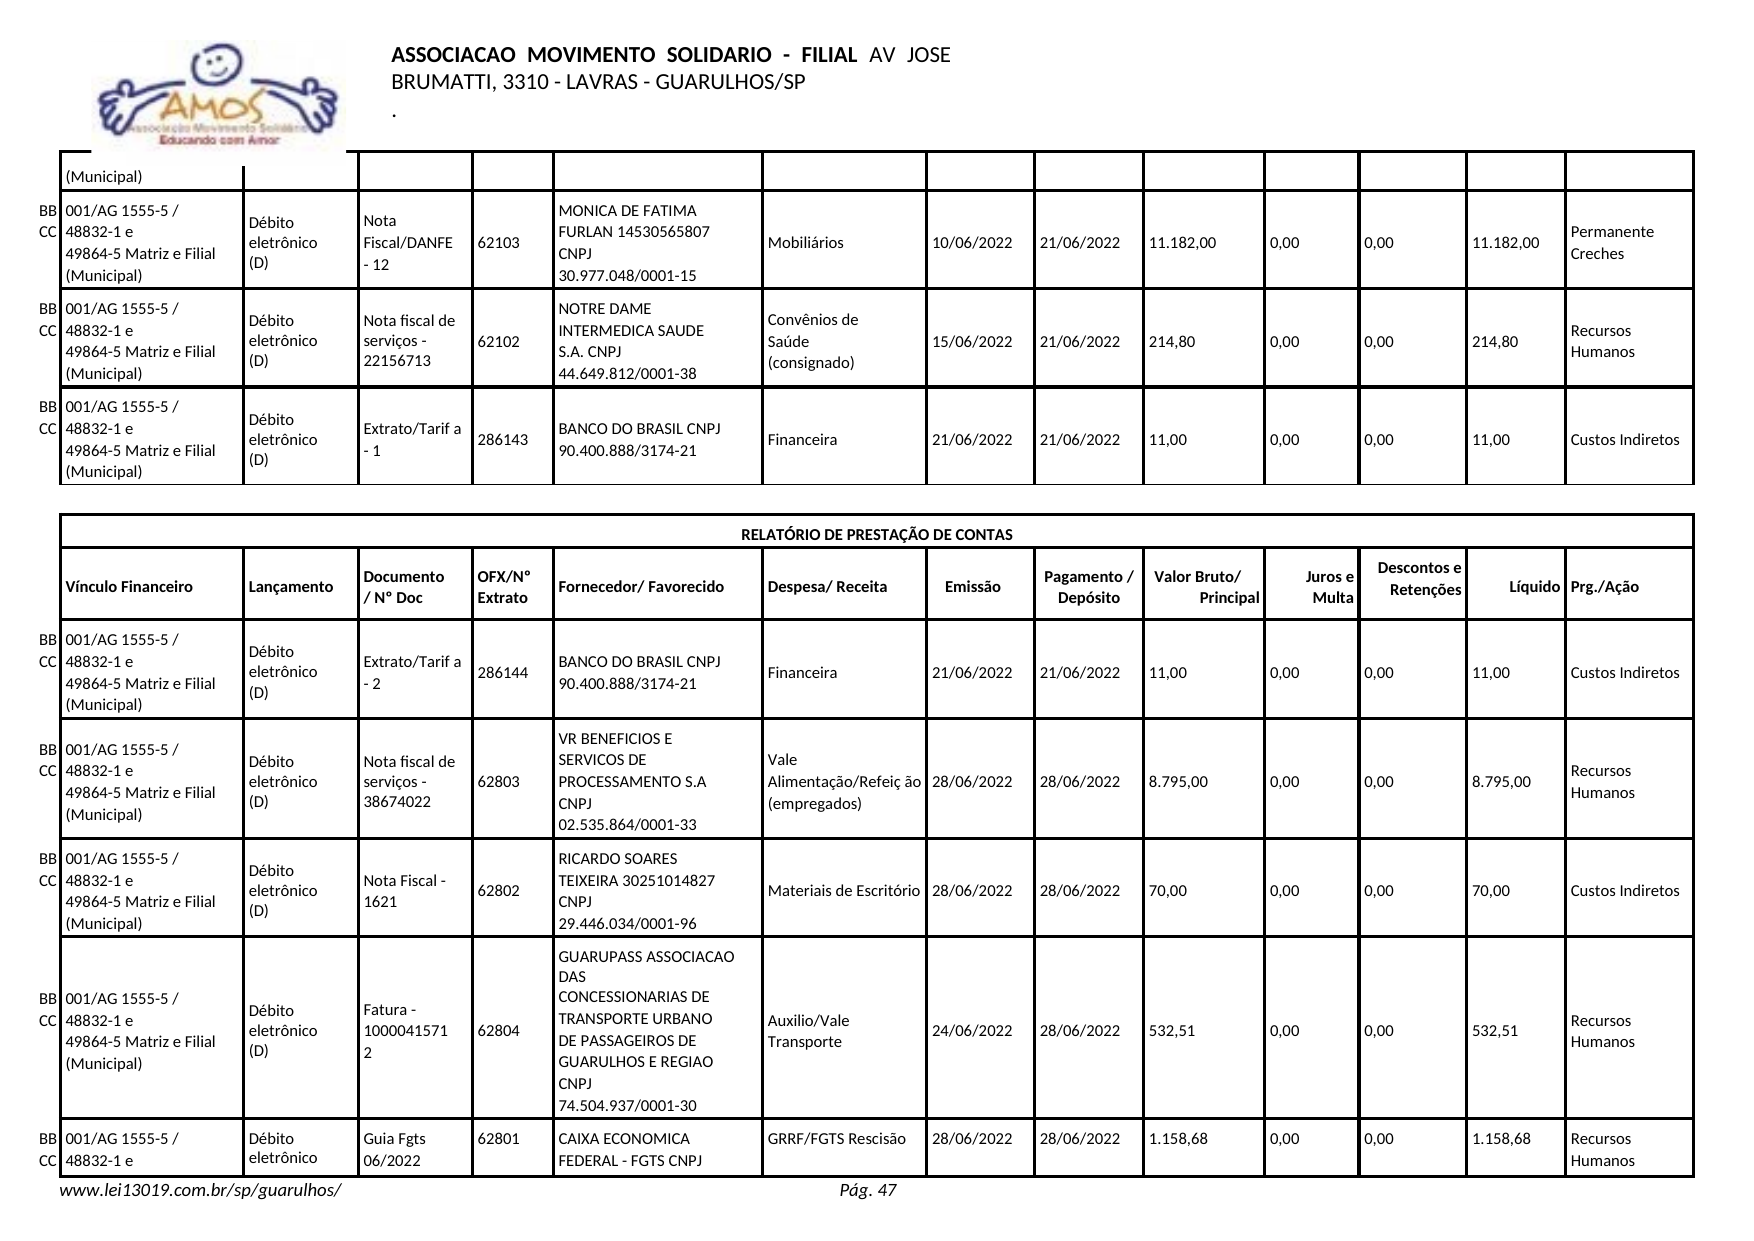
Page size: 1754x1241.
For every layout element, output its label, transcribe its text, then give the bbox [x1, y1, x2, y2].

table_cell 0,00 [1361, 192, 1465, 287]
table_cell Descontos e Retenções [1361, 549, 1465, 618]
table_cell Líquido [1468, 549, 1564, 618]
table_cell Nota fiscal de serviços - 38674022 [360, 720, 471, 837]
table_cell 001/AG 1555-5 / 48832-1 e 49864-5 Matriz e Filial (Municipal) [62, 389, 242, 484]
table_cell 11,00 [1468, 389, 1564, 484]
table_cell 0,00 [1266, 840, 1357, 935]
table_cell 8.795,00 [1468, 720, 1564, 837]
table_cell 21/06/2022 [1036, 621, 1142, 717]
table_cell 286143 [474, 389, 552, 484]
table_cell Nota Fiscal/DANFE - 12 [360, 192, 471, 287]
table_cell 21/06/2022 [928, 389, 1033, 484]
table_cell MONICA DE FATIMA FURLAN 14530565807 CNPJ 30.977.048/0001-15 [555, 192, 761, 287]
table_cell [245, 153, 357, 188]
table_cell Débito eletrônico (D) [245, 290, 357, 385]
table_cell Débito eletrônico (D) [245, 621, 357, 717]
table_cell 62102 [474, 290, 552, 385]
table_cell Documento / Nº Doc [360, 549, 471, 618]
table_cell Financeira [764, 389, 925, 484]
table_cell 62801 [474, 1120, 552, 1175]
table_cell Despesa/ Receita [764, 549, 925, 618]
table_cell 001/AG 1555-5 / 48832-1 e [62, 1120, 242, 1175]
table_cell 11.182,00 [1145, 192, 1263, 287]
table_cell 0,00 [1361, 938, 1465, 1117]
table_cell [1361, 153, 1465, 188]
table_cell Extrato/Tarif a - 2 [360, 621, 471, 717]
table_cell 0,00 [1266, 192, 1357, 287]
table_cell Custos Indiretos [1567, 840, 1692, 935]
table_cell [360, 153, 471, 188]
table_cell OFX/Nº Extrato [474, 549, 552, 618]
table_cell 28/06/2022 [928, 1120, 1033, 1175]
table_cell Vínculo Financeiro [62, 549, 242, 618]
table_cell [1266, 153, 1357, 188]
table_cell 001/AG 1555-5 / 48832-1 e 49864-5 Matriz e Filial (Municipal) [62, 720, 242, 837]
table_cell 1.158,68 [1145, 1120, 1263, 1175]
table_cell [764, 153, 925, 188]
table_cell 532,51 [1468, 938, 1564, 1117]
table_cell Pagamento / Depósito [1036, 549, 1142, 618]
table_cell 0,00 [1266, 938, 1357, 1117]
table_cell 0,00 [1266, 621, 1357, 717]
table_cell 0,00 [1361, 720, 1465, 837]
table_cell 001/AG 1555-5 / 48832-1 e 49864-5 Matriz e Filial (Municipal) [62, 621, 242, 717]
table_cell 62803 [474, 720, 552, 837]
table_cell 0,00 [1361, 389, 1465, 484]
table_cell [1468, 153, 1564, 188]
table_cell 286144 [474, 621, 552, 717]
table_cell 28/06/2022 [1036, 720, 1142, 837]
table_cell Débito eletrônico (D) [245, 192, 357, 287]
table_cell 21/06/2022 [928, 621, 1033, 717]
table_cell Mobiliários [764, 192, 925, 287]
table_cell 532,51 [1145, 938, 1263, 1117]
table_cell 1.158,68 [1468, 1120, 1564, 1175]
table_cell Recursos Humanos [1567, 290, 1692, 385]
table_cell 0,00 [1361, 840, 1465, 935]
table_cell 001/AG 1555-5 / 48832-1 e 49864-5 Matriz e Filial (Municipal) [62, 290, 242, 385]
table_cell 0,00 [1361, 290, 1465, 385]
table_cell Emissão [928, 549, 1033, 618]
table_cell VR BENEFICIOS E SERVICOS DE PROCESSAMENTO S.A CNPJ 02.535.864/0001-33 [555, 720, 761, 837]
table_cell Débito eletrônico (D) [245, 389, 357, 484]
table_cell NOTRE DAME INTERMEDICA SAUDE S.A. CNPJ 44.649.812/0001-38 [555, 290, 761, 385]
table_cell Juros e Multa [1266, 549, 1357, 618]
table_cell 28/06/2022 [928, 720, 1033, 837]
table_cell 28/06/2022 [1036, 1120, 1142, 1175]
table_cell 15/06/2022 [928, 290, 1033, 385]
table_cell GRRF/FGTS Rescisão [764, 1120, 925, 1175]
table_header RELATÓRIO DE PRESTAÇÃO DE CONTAS [62, 516, 1692, 546]
table_cell 28/06/2022 [1036, 840, 1142, 935]
table_cell Materiais de Escritório [764, 840, 925, 935]
table_cell Auxilio/Vale Transporte [764, 938, 925, 1117]
table_cell 8.795,00 [1145, 720, 1263, 837]
table_cell Nota Fiscal - 1621 [360, 840, 471, 935]
table_cell 214,80 [1468, 290, 1564, 385]
table_cell 21/06/2022 [1036, 192, 1142, 287]
table_cell Guia Fgts 06/2022 [360, 1120, 471, 1175]
table_cell Débito eletrônico [245, 1120, 357, 1175]
table_cell Custos Indiretos [1567, 389, 1692, 484]
table_cell GUARUPASS ASSOCIACAO DAS CONCESSIONARIAS DE TRANSPORTE URBANO DE PASSAGEIROS DE GUARULHOS E REGIAO CNPJ 74.504.937/0001-30 [555, 938, 761, 1117]
table_cell 001/AG 1555-5 / 48832-1 e 49864-5 Matriz e Filial (Municipal) [62, 192, 242, 287]
table_cell 70,00 [1145, 840, 1263, 935]
table_cell [1567, 153, 1692, 188]
table_cell Nota fiscal de serviços - 22156713 [360, 290, 471, 385]
table_cell Fatura - 1000041571 2 [360, 938, 471, 1117]
table_cell [928, 153, 1033, 188]
table_cell [474, 153, 552, 188]
table_cell 0,00 [1266, 1120, 1357, 1175]
table_cell 21/06/2022 [1036, 389, 1142, 484]
table_cell [1145, 153, 1263, 188]
table_cell 0,00 [1266, 290, 1357, 385]
table_cell 62802 [474, 840, 552, 935]
table_cell Recursos Humanos [1567, 720, 1692, 837]
table_cell Custos Indiretos [1567, 621, 1692, 717]
table_cell 11.182,00 [1468, 192, 1564, 287]
table_cell 62804 [474, 938, 552, 1117]
table_cell Débito eletrônico (D) [245, 938, 357, 1117]
table_cell 62103 [474, 192, 552, 287]
table_cell 0,00 [1266, 720, 1357, 837]
table_cell 24/06/2022 [928, 938, 1033, 1117]
table_cell [1036, 153, 1142, 188]
table_cell 11,00 [1145, 621, 1263, 717]
table_cell Permanente Creches [1567, 192, 1692, 287]
table_cell Convênios de Saúde (consignado) [764, 290, 925, 385]
table_cell Lançamento [245, 549, 357, 618]
table_cell 0,00 [1266, 389, 1357, 484]
table_cell 11,00 [1145, 389, 1263, 484]
table_cell Recursos Humanos [1567, 1120, 1692, 1175]
table_cell BANCO DO BRASIL CNPJ 90.400.888/3174-21 [555, 621, 761, 717]
table_cell Recursos Humanos [1567, 938, 1692, 1117]
table_cell Fornecedor/ Favorecido [555, 549, 761, 618]
table_cell 21/06/2022 [1036, 290, 1142, 385]
table_cell (Municipal) [62, 153, 242, 188]
table_cell Prg./Ação [1567, 549, 1692, 618]
table_cell Financeira [764, 621, 925, 717]
table_cell 214,80 [1145, 290, 1263, 385]
table_cell BANCO DO BRASIL CNPJ 90.400.888/3174-21 [555, 389, 761, 484]
table_cell 28/06/2022 [1036, 938, 1142, 1117]
table_cell Valor Bruto/ Principal [1145, 549, 1263, 618]
table_cell 10/06/2022 [928, 192, 1033, 287]
table_cell Vale Alimentação/Refeiç ão (empregados) [764, 720, 925, 837]
table_cell 001/AG 1555-5 / 48832-1 e 49864-5 Matriz e Filial (Municipal) [62, 938, 242, 1117]
table_cell 0,00 [1361, 621, 1465, 717]
table_cell Débito eletrônico (D) [245, 840, 357, 935]
table_cell 70,00 [1468, 840, 1564, 935]
table_cell [555, 153, 761, 188]
table_cell CAIXA ECONOMICA FEDERAL - FGTS CNPJ [555, 1120, 761, 1175]
table_cell 11,00 [1468, 621, 1564, 717]
table_cell 001/AG 1555-5 / 48832-1 e 49864-5 Matriz e Filial (Municipal) [62, 840, 242, 935]
table_cell Débito eletrônico (D) [245, 720, 357, 837]
table_cell 0,00 [1361, 1120, 1465, 1175]
table_cell RICARDO SOARES TEIXEIRA 30251014827 CNPJ 29.446.034/0001-96 [555, 840, 761, 935]
table_cell Extrato/Tarif a - 1 [360, 389, 471, 484]
table_cell 28/06/2022 [928, 840, 1033, 935]
